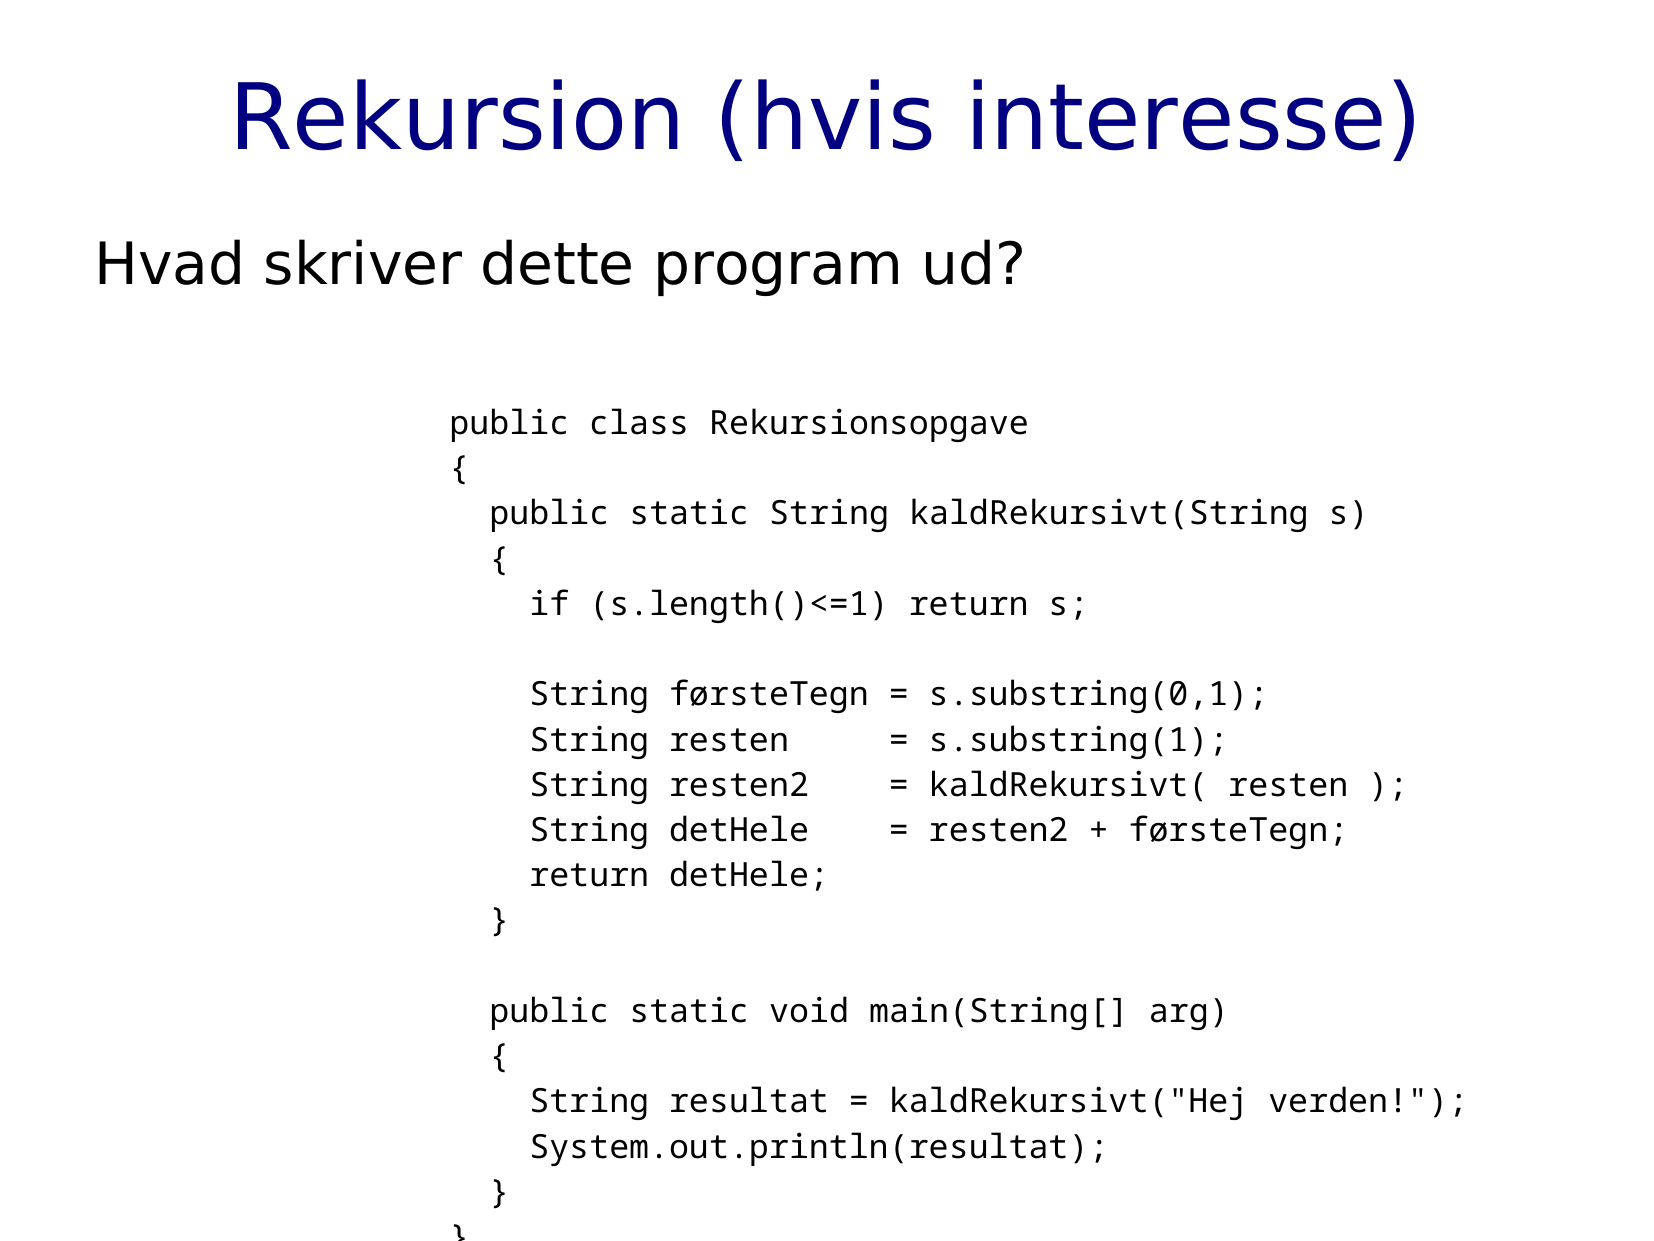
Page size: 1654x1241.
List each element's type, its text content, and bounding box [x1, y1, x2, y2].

title Rekursion (hvis interesse) [105, 14, 1549, 222]
list Hvad skriver dette program ud? [76, 230, 1573, 1183]
text_box public class Rekursionsopgave { public static String kaldRekursivt(String s) { if (s.length()<=1) return s; String førsteTegn = s.substring(0,1); String resten = s.substring(1); String resten2 = kaldRekursivt( resten ); String detHele = resten2 + førsteTegn; return detHele; } public static void main(String[] arg) { String resultat = kaldRekursivt("Hej verden!"); System.out.println(resultat); } } [449, 398, 1580, 1135]
